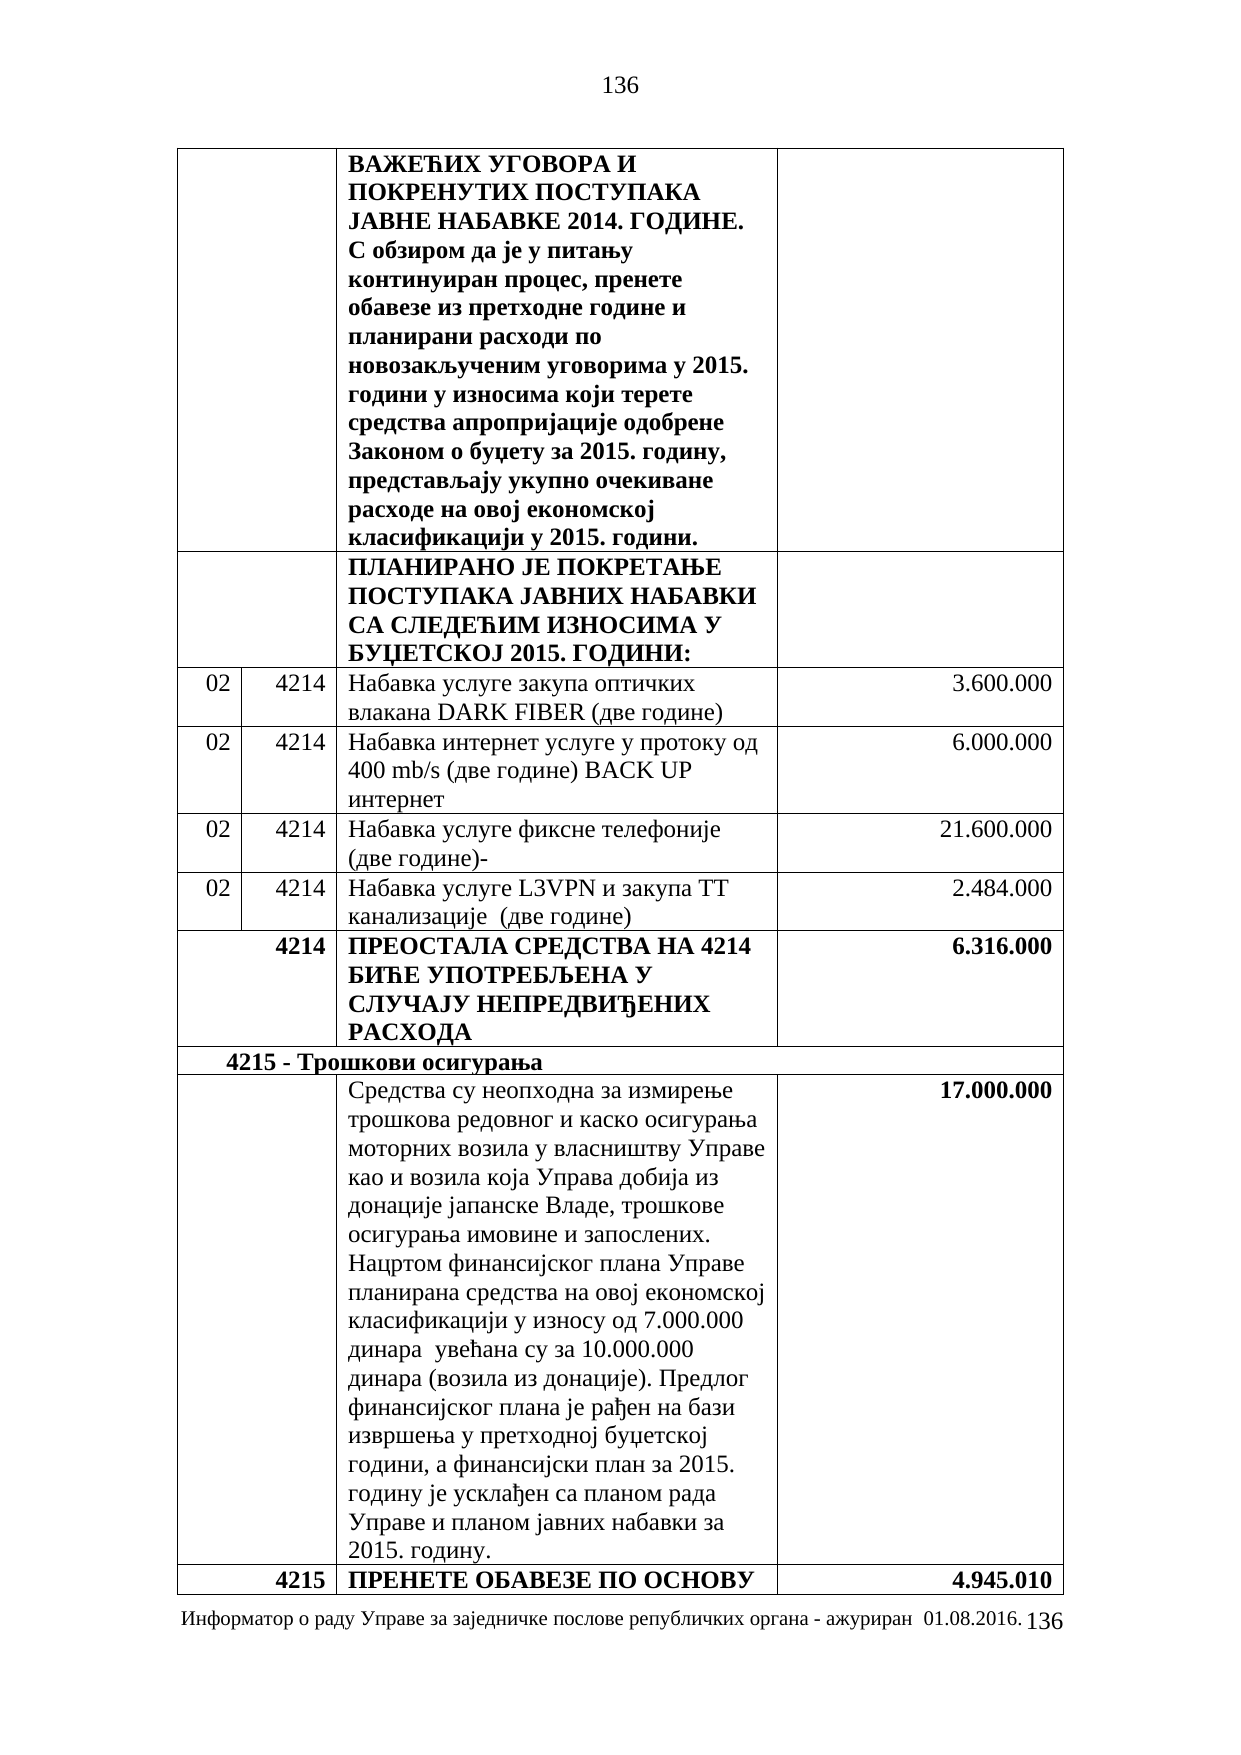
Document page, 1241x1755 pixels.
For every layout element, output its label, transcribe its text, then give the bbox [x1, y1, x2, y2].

table_cell Набавка интернет услуге у протоку од 400 mb/s (две године) BACK UP интернет [337, 727, 777, 813]
table_cell 21.600.000 [778, 814, 1063, 872]
table_cell [178, 1075, 336, 1564]
table_cell 4214 [242, 727, 336, 813]
table_cell [178, 552, 336, 667]
table_cell [178, 149, 336, 551]
table_cell 6.000.000 [778, 727, 1063, 813]
table_cell 4215 - Трошкови осигурања [178, 1047, 1063, 1074]
table_cell 02 [178, 873, 241, 930]
table_cell 4214 [242, 814, 336, 872]
table_cell 3.600.000 [778, 668, 1063, 726]
table_cell Набавка услуге фиксне телефоније (две године)- [337, 814, 777, 872]
table_cell 02 [178, 668, 241, 726]
table_cell 17.000.000 [778, 1075, 1063, 1564]
table_cell ПЛАНИРАНО ЈЕ ПОКРЕТАЊЕ ПОСТУПАКА ЈАВНИХ НАБАВКИ СА СЛЕДЕЋИМ ИЗНОСИМА У БУЏЕТСКОЈ 2015. ГОДИНИ: [337, 552, 777, 667]
table_cell ПРЕНЕТЕ ОБАВЕЗЕ ПО ОСНОВУ [337, 1565, 777, 1594]
table_cell 4214 [242, 668, 336, 726]
table_cell [778, 552, 1063, 667]
table_cell Набавка услуге закупа оптичких влакана DARK FIBER (две године) [337, 668, 777, 726]
table_cell ПРЕОСТАЛА СРЕДСТВА НА 4214 БИЋЕ УПОТРЕБЉЕНА У СЛУЧАЈУ НЕПРЕДВИЂЕНИХ РАСХОДА [337, 931, 777, 1046]
table_cell 6.316.000 [778, 931, 1063, 1046]
table_cell [778, 149, 1063, 551]
table_cell ВАЖЕЋИХ УГОВОРА И ПОКРЕНУТИХ ПОСТУПАКА ЈАВНЕ НАБАВКЕ 2014. ГОДИНЕ. С обзиром да је у питању континуиран процес, пренете обавезе из претходне године и планирани расходи по новозакљученим уговорима у 2015. години у износима који терете средства апропријације одобрене Законом о буџету за 2015. годину, представљају укупно очекиване расходе на овој економској класификацији у 2015. години. [337, 149, 777, 551]
table_cell 4.945.010 [778, 1565, 1063, 1594]
table_cell Набавка услуге L3VPN и закупа ТТ канализације (две године) [337, 873, 777, 930]
table_cell 02 [178, 814, 241, 872]
table_cell Средства су неопходна за измирење трошкова редовног и каско осигурања моторних возила у власништву Управе као и возила која Управа добија из донације јапанске Владе, трошкове осигурања имовине и запослених. Нацртом финансијског плана Управе планирана средства на овој економској класификацији у износу од 7.000.000 динара увећана су за 10.000.000 динара (возила из донације). Предлог финансијског плана је рађен на бази извршења у претходној буџетској години, а финансијски план за 2015. годину је усклађен са планом рада Управе и планом јавних набавки за 2015. годину. [337, 1075, 777, 1564]
table_cell 4215 [178, 1565, 336, 1594]
table_cell 2.484.000 [778, 873, 1063, 930]
table_cell 02 [178, 727, 241, 813]
table_cell 4214 [242, 873, 336, 930]
table_cell 4214 [178, 931, 336, 1046]
